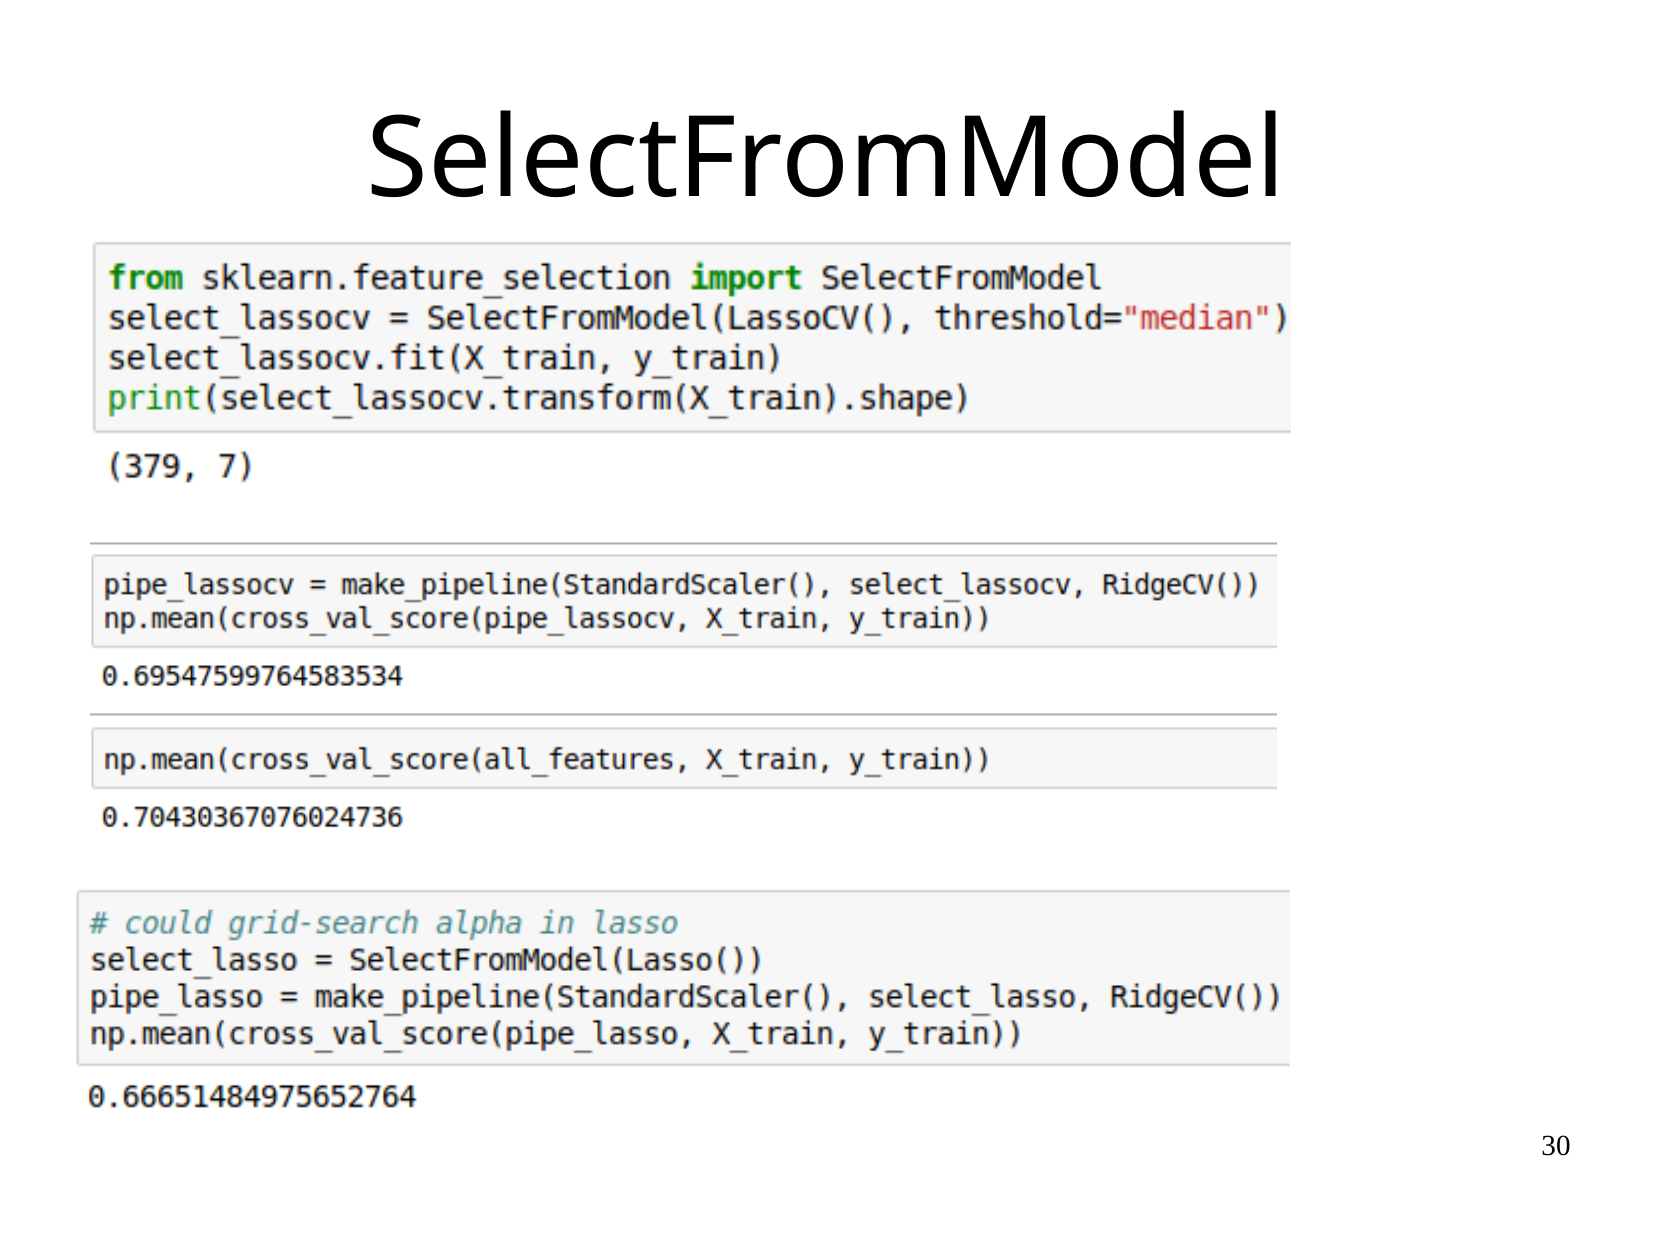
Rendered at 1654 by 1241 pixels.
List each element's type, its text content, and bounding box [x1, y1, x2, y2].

picture [75, 869, 1290, 1126]
picture [90, 539, 1277, 856]
title SelectFromModel [82, 49, 1571, 257]
picture [82, 224, 1291, 490]
